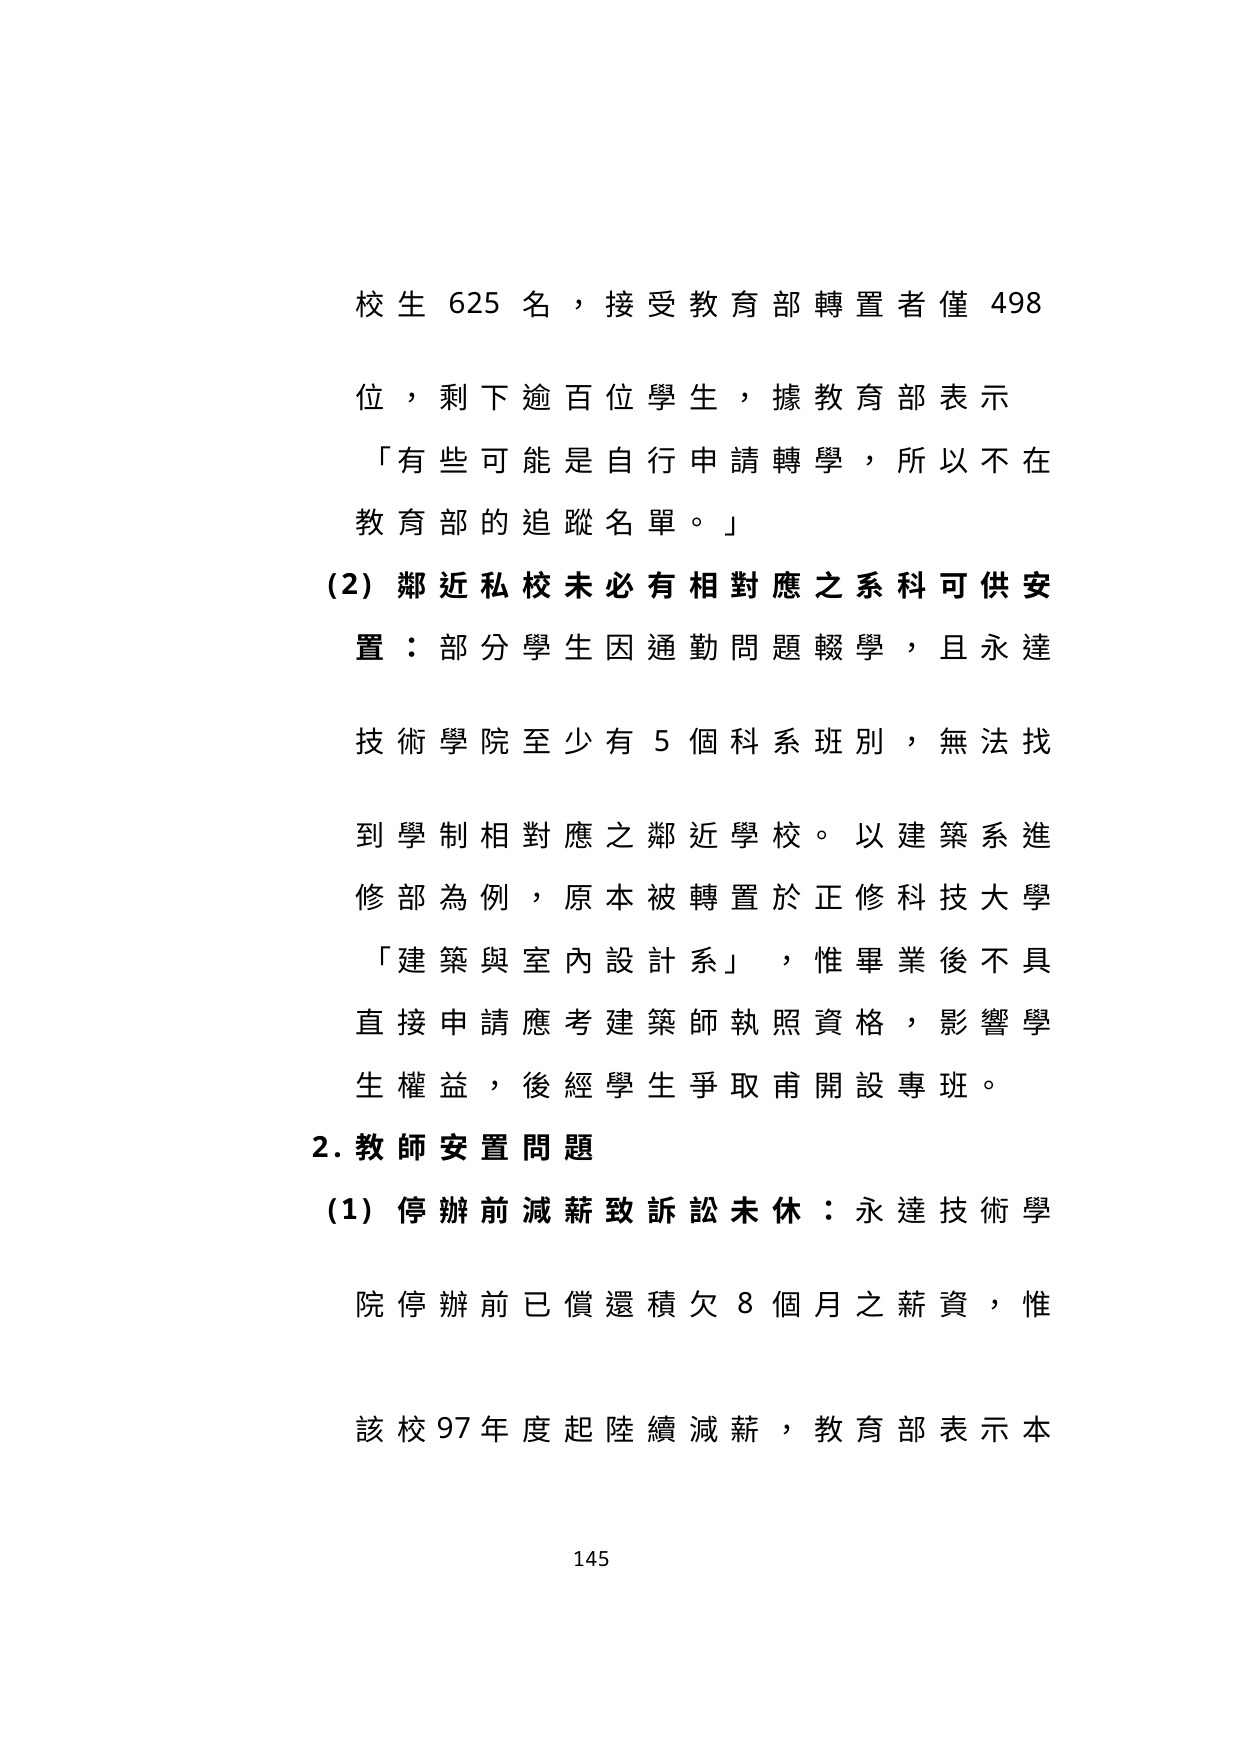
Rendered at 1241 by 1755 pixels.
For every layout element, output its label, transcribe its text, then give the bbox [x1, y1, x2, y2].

text (2)鄰近私校未必有相對應之系科可供安置：部分學生因通勤問題輟學，且永達技術學院至少有5個科系班別，無法找到學制相對應之鄰近學校。以建築系進修部為例，原本被轉置於正修科技大學「建築與室內設計系」，惟畢業後不具直接申請應考建築師執照資格，影響學生權益，後經學生爭取甫開設專班。 [301, 542, 1058, 1104]
text 校生625名，接受教育部轉置者僅498位，剩下逾百位學生，據教育部表示「有些可能是自行申請轉學，所以不在教育部的追蹤名單。」 [301, 229, 1058, 542]
text 2.教師安置問題 [271, 1104, 1058, 1167]
text (1)停辦前減薪致訴訟未休：永達技術學院停辦前已償還積欠8個月之薪資，惟該校97年度起陸續減薪，教育部表示本 [301, 1167, 1058, 1479]
